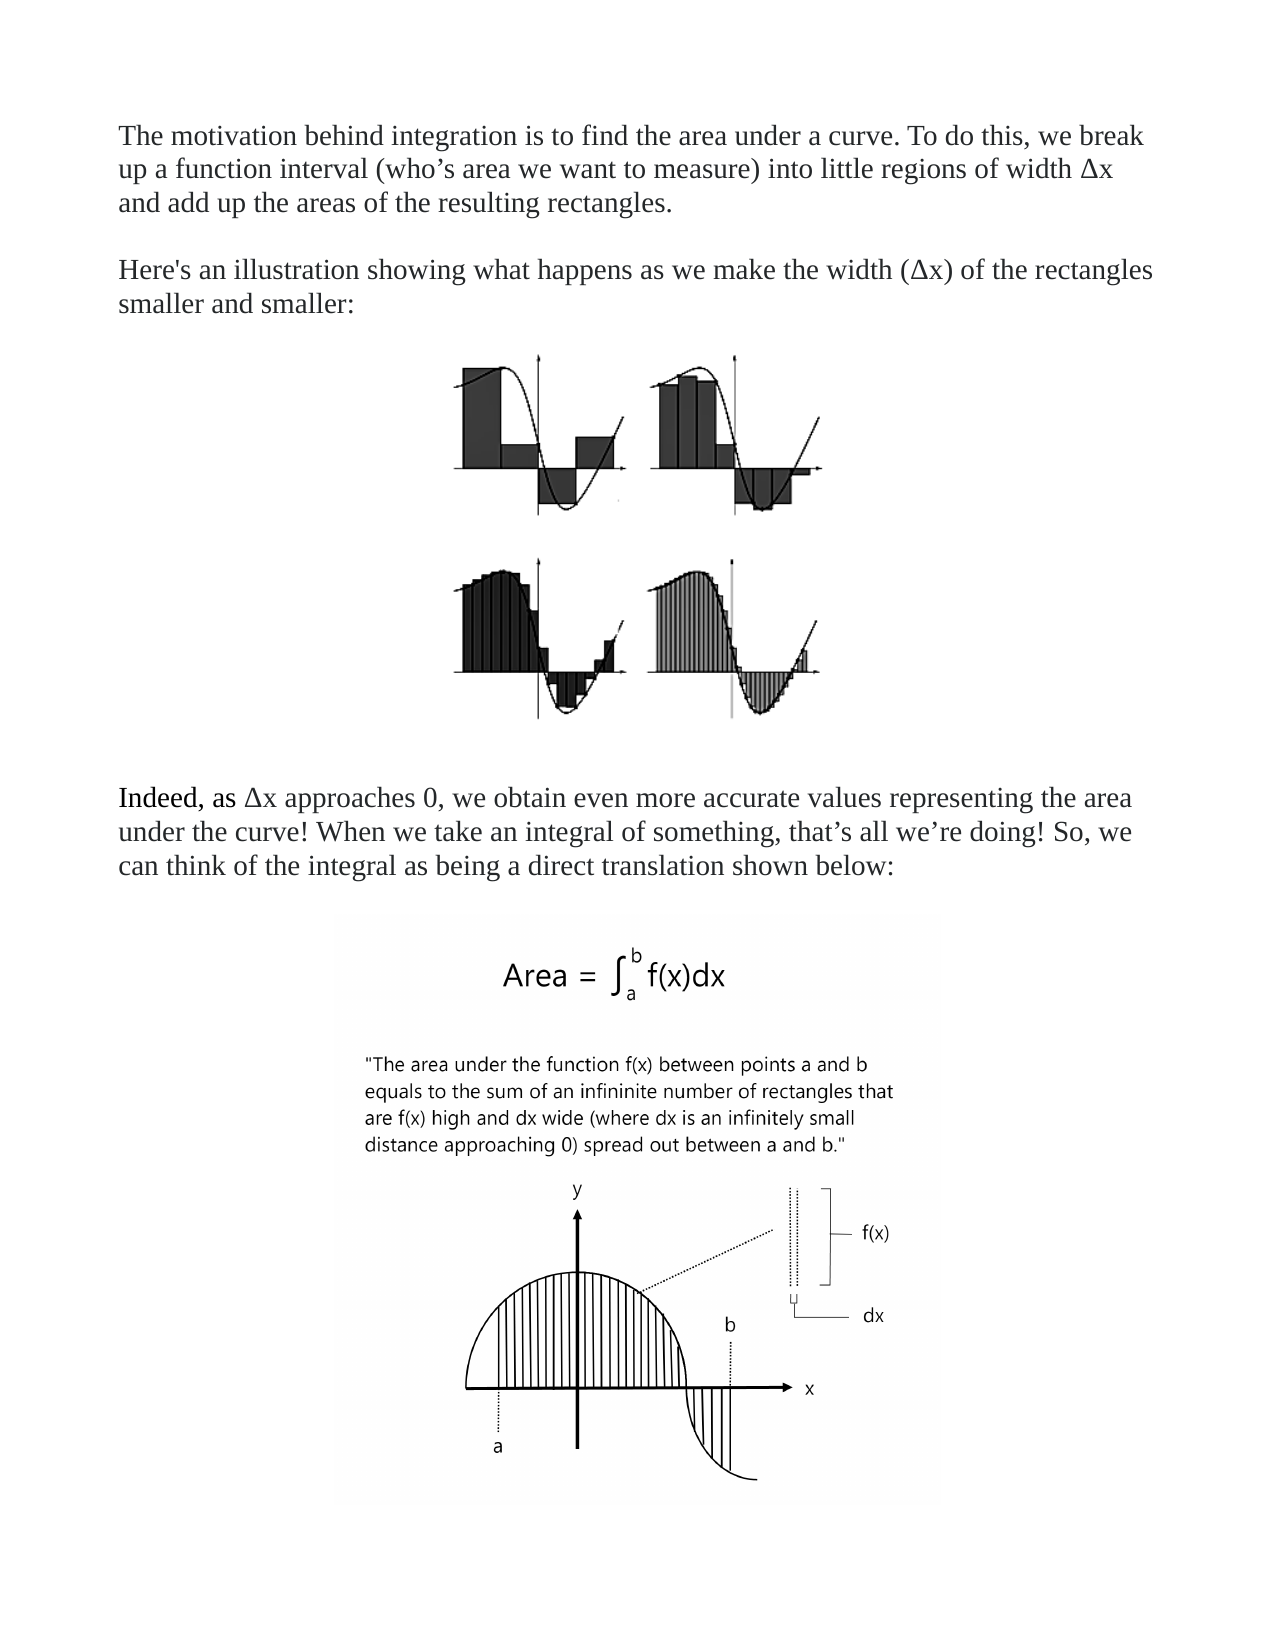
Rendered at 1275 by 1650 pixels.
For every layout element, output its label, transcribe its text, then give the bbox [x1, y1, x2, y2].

text Indeed, as Δx approaches 0, we obtain even more accurate values representing the area under the curve! When we take an integral of something, that’s all we’re doing! So, we can think of the integral as being a direct translation shown below: [118, 781, 1157, 881]
picture [333, 914, 942, 1505]
picture [450, 348, 825, 723]
text Here's an illustration showing what happens as we make the width (Δx) of the rectangles smaller and smaller: [118, 252, 1157, 319]
text The motivation behind integration is to find the area under a curve. To do this, we break up a function interval (who’s area we want to measure) into little regions of width Δx and add up the areas of the resulting rectangles. [118, 118, 1157, 219]
